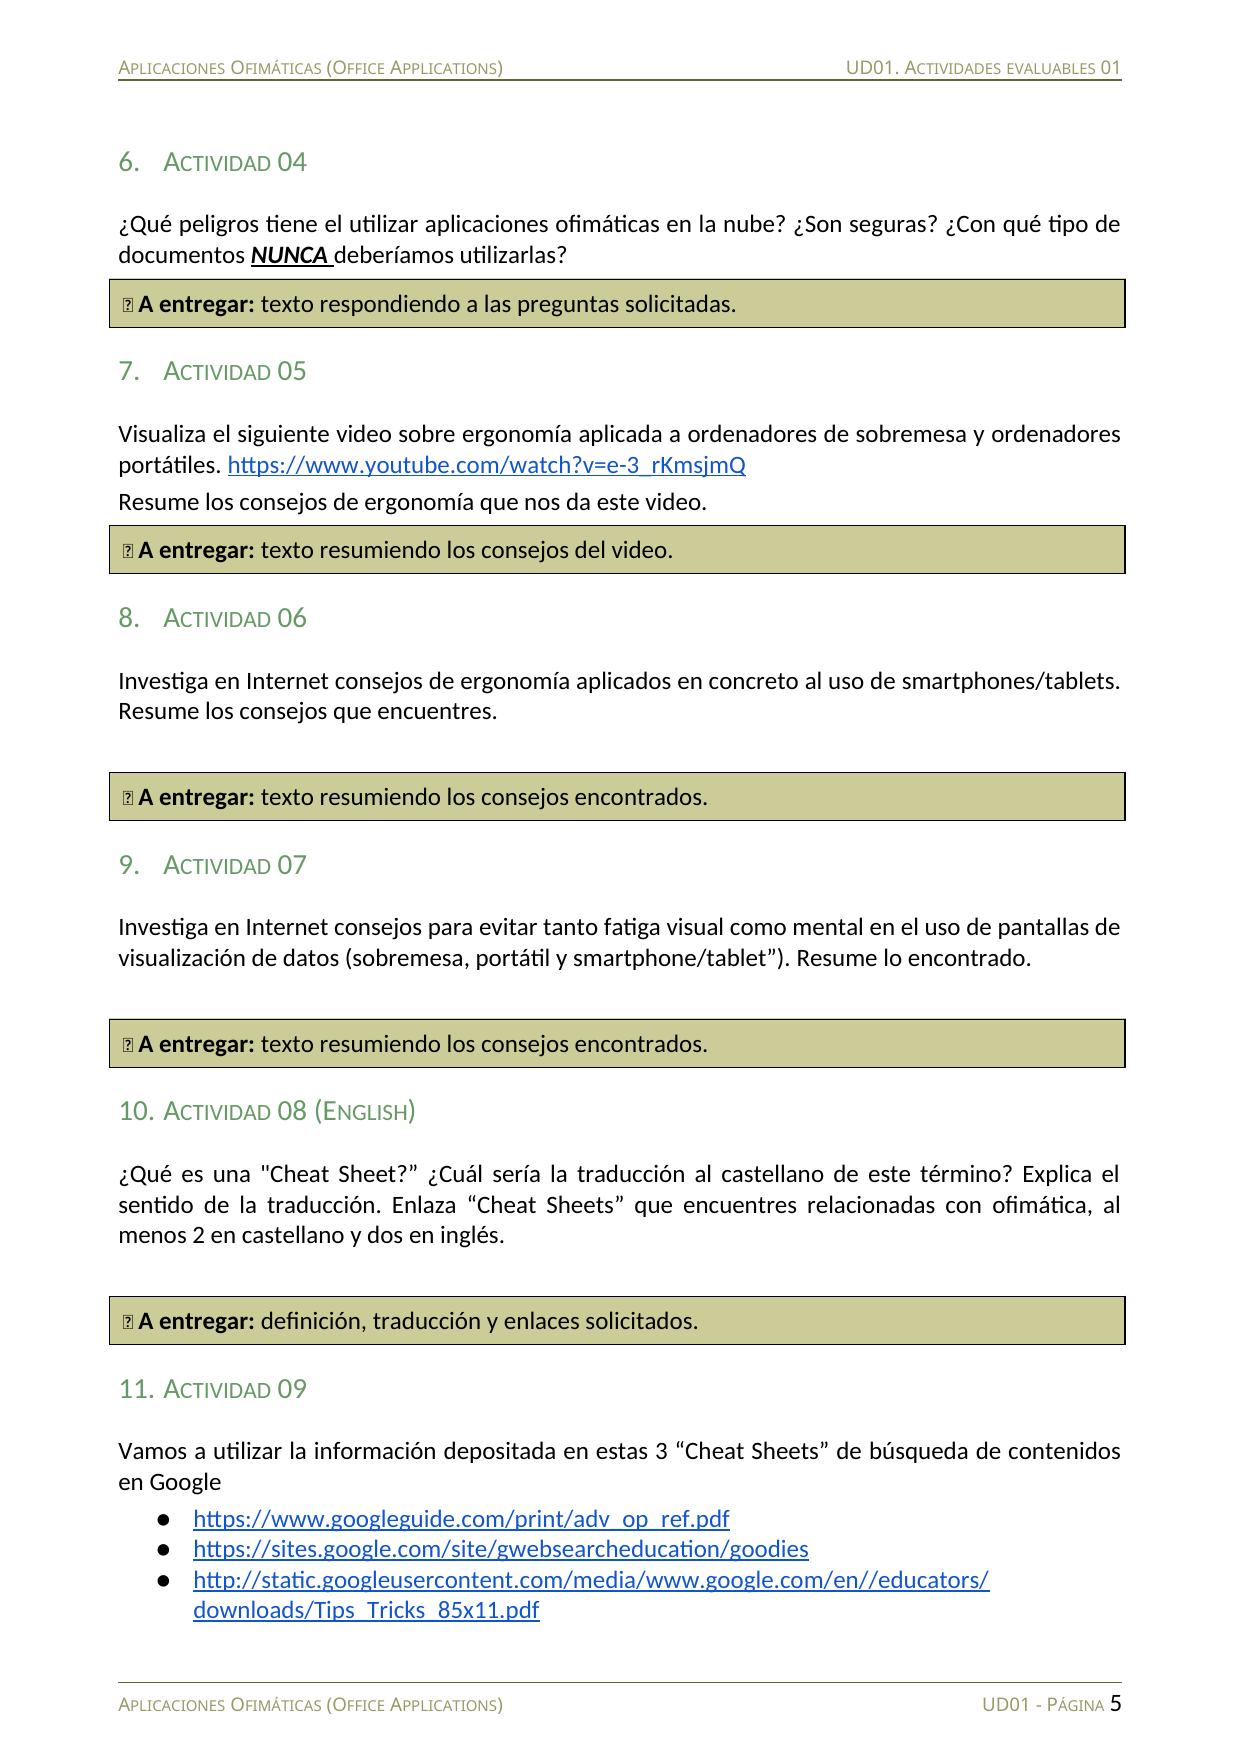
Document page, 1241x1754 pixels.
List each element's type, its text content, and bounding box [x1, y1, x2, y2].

text 📕 A entregar: texto respondiendo a las preguntas solicitadas. [110, 280, 1124, 327]
text ¿Qué peligros tiene el utilizar aplicaciones ofimáticas en la nube? ¿Son seguras? ¿Con qué tipo de documentos NUNCA deberíamos utilizarlas? [118, 208, 1122, 269]
text 📕 A entregar: texto resumiendo los consejos encontrados. [110, 1020, 1124, 1067]
subtitle Actividad 05 [118, 352, 1122, 388]
text Visualiza el siguiente video sobre ergonomía aplicada a ordenadores de sobremesa y ordenadores portátiles. https://www.youtube.com/watch?v=e-3_rKmsjmQ [118, 418, 1122, 479]
text 📕 A entregar: texto resumiendo los consejos encontrados. [110, 773, 1124, 820]
list https://sites.google.com/site/gwebsearcheducation/goodies [156, 1533, 1122, 1564]
list http://static.googleusercontent.com/media/www.google.com/en//educators/downloads/Tips_Tricks_85x11.pdf [156, 1564, 1122, 1625]
text Vamos a utilizar la información depositada en estas 3 “Cheat Sheets” de búsqueda de contenidos en Google [118, 1435, 1122, 1496]
subtitle Actividad 06 [118, 599, 1122, 635]
list https://www.googleguide.com/print/adv_op_ref.pdf [156, 1503, 1122, 1533]
text 📕 A entregar: texto resumiendo los consejos del video. [110, 526, 1124, 573]
subtitle Actividad 04 [118, 143, 1122, 178]
subtitle Actividad 09 [118, 1370, 1122, 1405]
subtitle Actividad 08 (English) [118, 1092, 1122, 1128]
text ¿Qué es una "Cheat Sheet?” ¿Cuál sería la traducción al castellano de este término? Explica el sentido de la traducción. Enlaza “Cheat Sheets” que encuentres relacionadas con ofimática, al menos 2 en castellano y dos en inglés. [118, 1158, 1122, 1250]
text Investiga en Internet consejos de ergonomía aplicados en concreto al uso de smartphones/tablets. Resume los consejos que encuentres. [118, 665, 1122, 726]
text Resume los consejos de ergonomía que nos da este video. [118, 486, 1122, 516]
text 📕 A entregar: definición, traducción y enlaces solicitados. [110, 1297, 1124, 1344]
text Investiga en Internet consejos para evitar tanto fatiga visual como mental en el uso de pantallas de visualización de datos (sobremesa, portátil y smartphone/tablet”). Resume lo encontrado. [118, 912, 1122, 973]
subtitle Actividad 07 [118, 846, 1122, 881]
